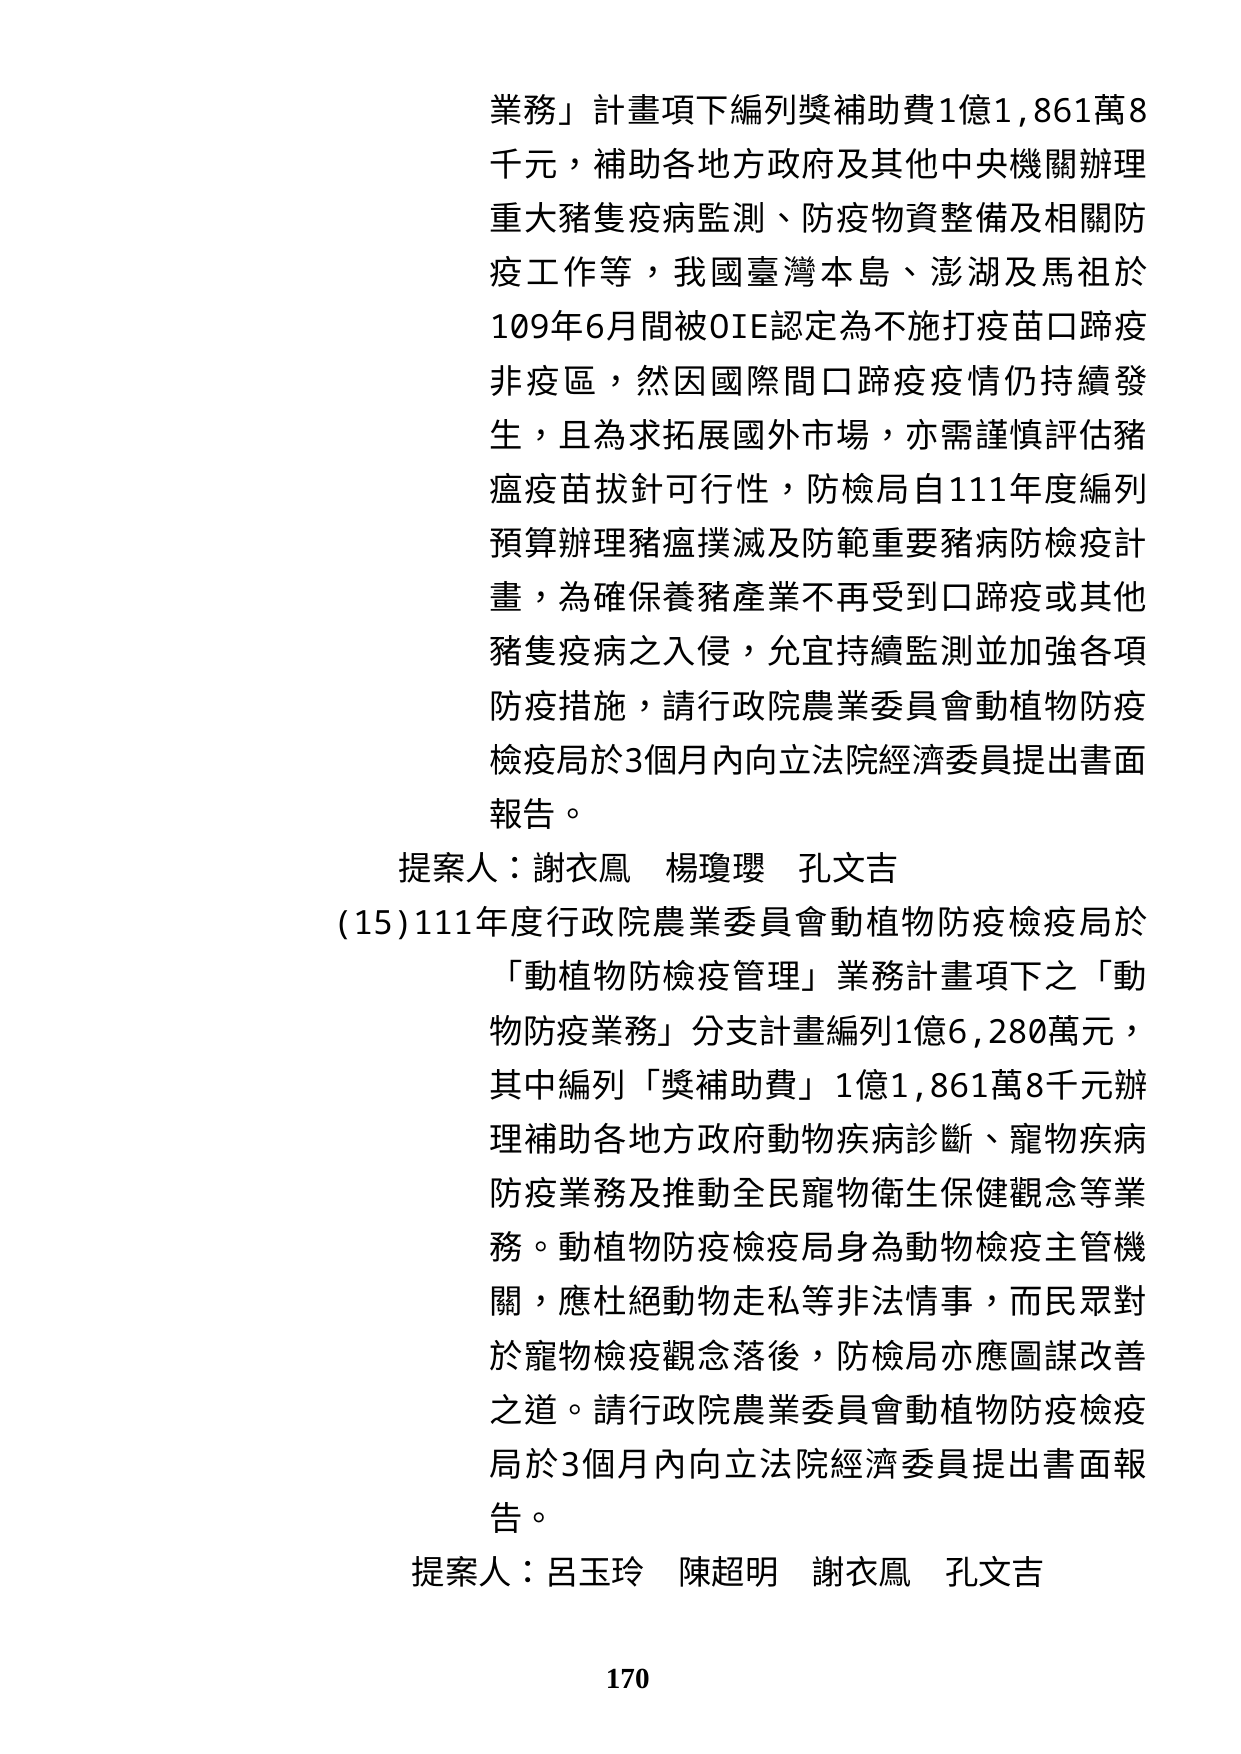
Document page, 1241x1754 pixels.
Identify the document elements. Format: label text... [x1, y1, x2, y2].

text 提案人：謝衣鳯 楊瓊瓔 孔文吉 [191, 837, 1148, 891]
list 業務」計畫項下編列獎補助費1億1,861萬8千元，補助各地方政府及其他中央機關辦理重大豬隻疫病監測、防疫物資整備及相關防疫工作等，我國臺灣本島、澎湖及馬祖於109年6月間被OIE認定為不施打疫苗口蹄疫非疫區，然因國際間口蹄疫疫情仍持續發生，且為求拓展國外市場，亦需謹慎評估豬瘟疫苗拔針可行性，防檢局自111年度編列預算辦理豬瘟撲滅及防範重要豬病防檢疫計畫，為確保養豬產業不再受到口蹄疫或其他豬隻疫病之入侵，允宜持續監測並加強各項防疫措施，請行政院農業委員會動植物防疫檢疫局於3個月內向立法院經濟委員提出書面報告。 [333, 79, 1148, 837]
list 111年度行政院農業委員會動植物防疫檢疫局於「動植物防檢疫管理」業務計畫項下之「動物防疫業務」分支計畫編列1億6,280萬元，其中編列「獎補助費」1億1,861萬8千元辦理補助各地方政府動物疾病診斷、寵物疾病防疫業務及推動全民寵物衛生保健觀念等業務。動植物防疫檢疫局身為動物檢疫主管機關，應杜絕動物走私等非法情事，而民眾對於寵物檢疫觀念落後，防檢局亦應圖謀改善之道。請行政院農業委員會動植物防疫檢疫局於3個月內向立法院經濟委員提出書面報告。 [333, 891, 1148, 1541]
text 提案人：呂玉玲 陳超明 謝衣鳯 孔文吉 [212, 1541, 1148, 1596]
